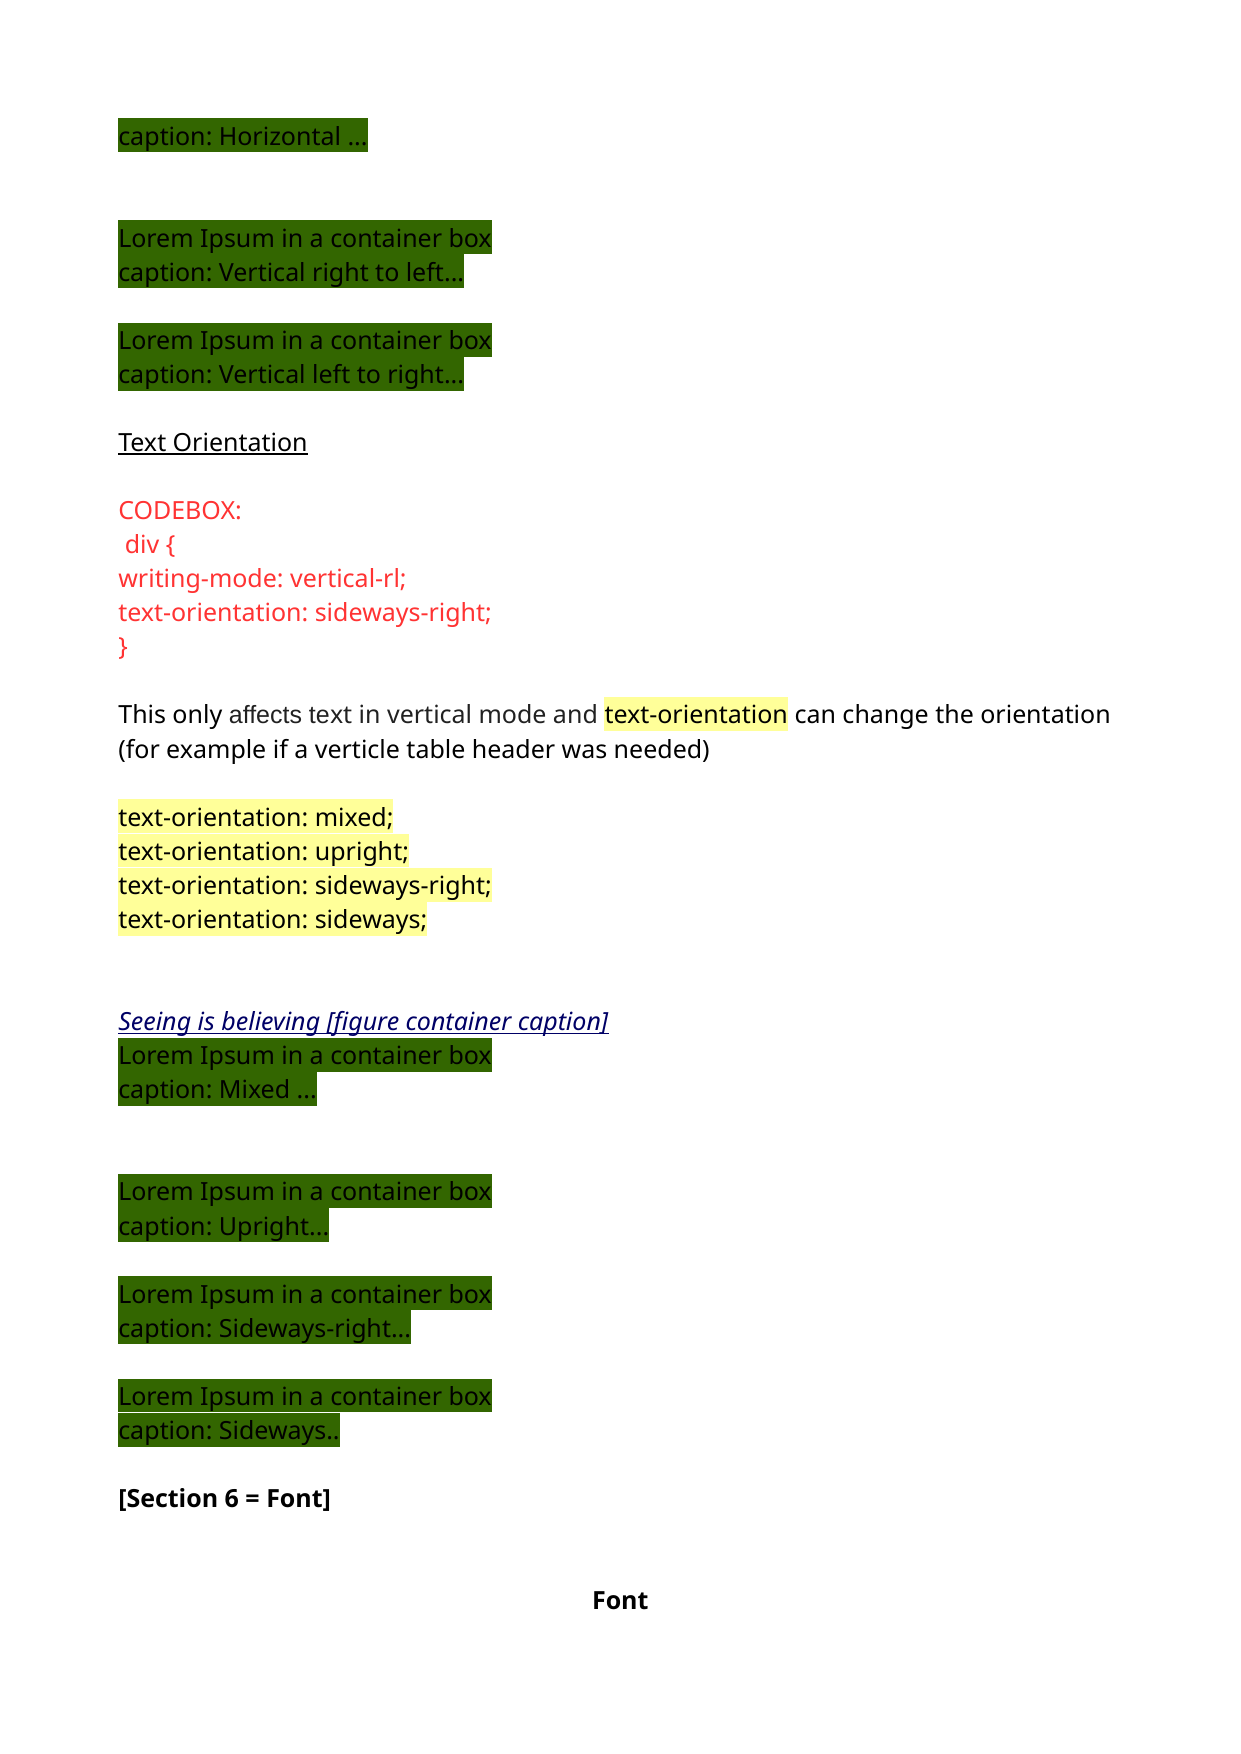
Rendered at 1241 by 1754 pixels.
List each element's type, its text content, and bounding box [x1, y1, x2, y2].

text Lorem Ipsum in a container box [118, 1174, 1122, 1208]
text text-orientation: sideways-right; [118, 867, 1122, 902]
text Lorem Ipsum in a container box [118, 220, 1122, 254]
text caption: Sideways.. [118, 1412, 1122, 1447]
text caption: Sideways-right... [118, 1310, 1122, 1344]
text caption: Horizontal ... [118, 118, 1122, 152]
text caption: Upright... [118, 1208, 1122, 1242]
text caption: Vertical right to left... [118, 254, 1122, 288]
text div { [118, 527, 1122, 561]
text CODEBOX: [118, 493, 1122, 527]
text text-orientation: sideways; [118, 902, 1122, 936]
text Lorem Ipsum in a container box [118, 1038, 1122, 1072]
text This only affects text in vertical mode and text-orientation can change the orientation (for example if a verticle table header was needed) [118, 697, 1122, 765]
text Lorem Ipsum in a container box [118, 322, 1122, 357]
text Seeing is believing [figure container caption] [118, 1004, 1122, 1038]
text text-orientation: upright; [118, 833, 1122, 867]
text writing-mode: vertical-rl; [118, 561, 1122, 595]
text Lorem Ipsum in a container box [118, 1378, 1122, 1412]
text Font [118, 1583, 1122, 1617]
text text-orientation: mixed; [118, 799, 1122, 833]
text text-orientation: sideways-right; [118, 595, 1122, 629]
text caption: Vertical left to right... [118, 357, 1122, 391]
text Text Orientation [118, 425, 1122, 459]
text caption: Mixed ... [118, 1072, 1122, 1106]
text [Section 6 = Font] [118, 1481, 1122, 1515]
text Lorem Ipsum in a container box [118, 1276, 1122, 1310]
text } [118, 629, 1122, 663]
